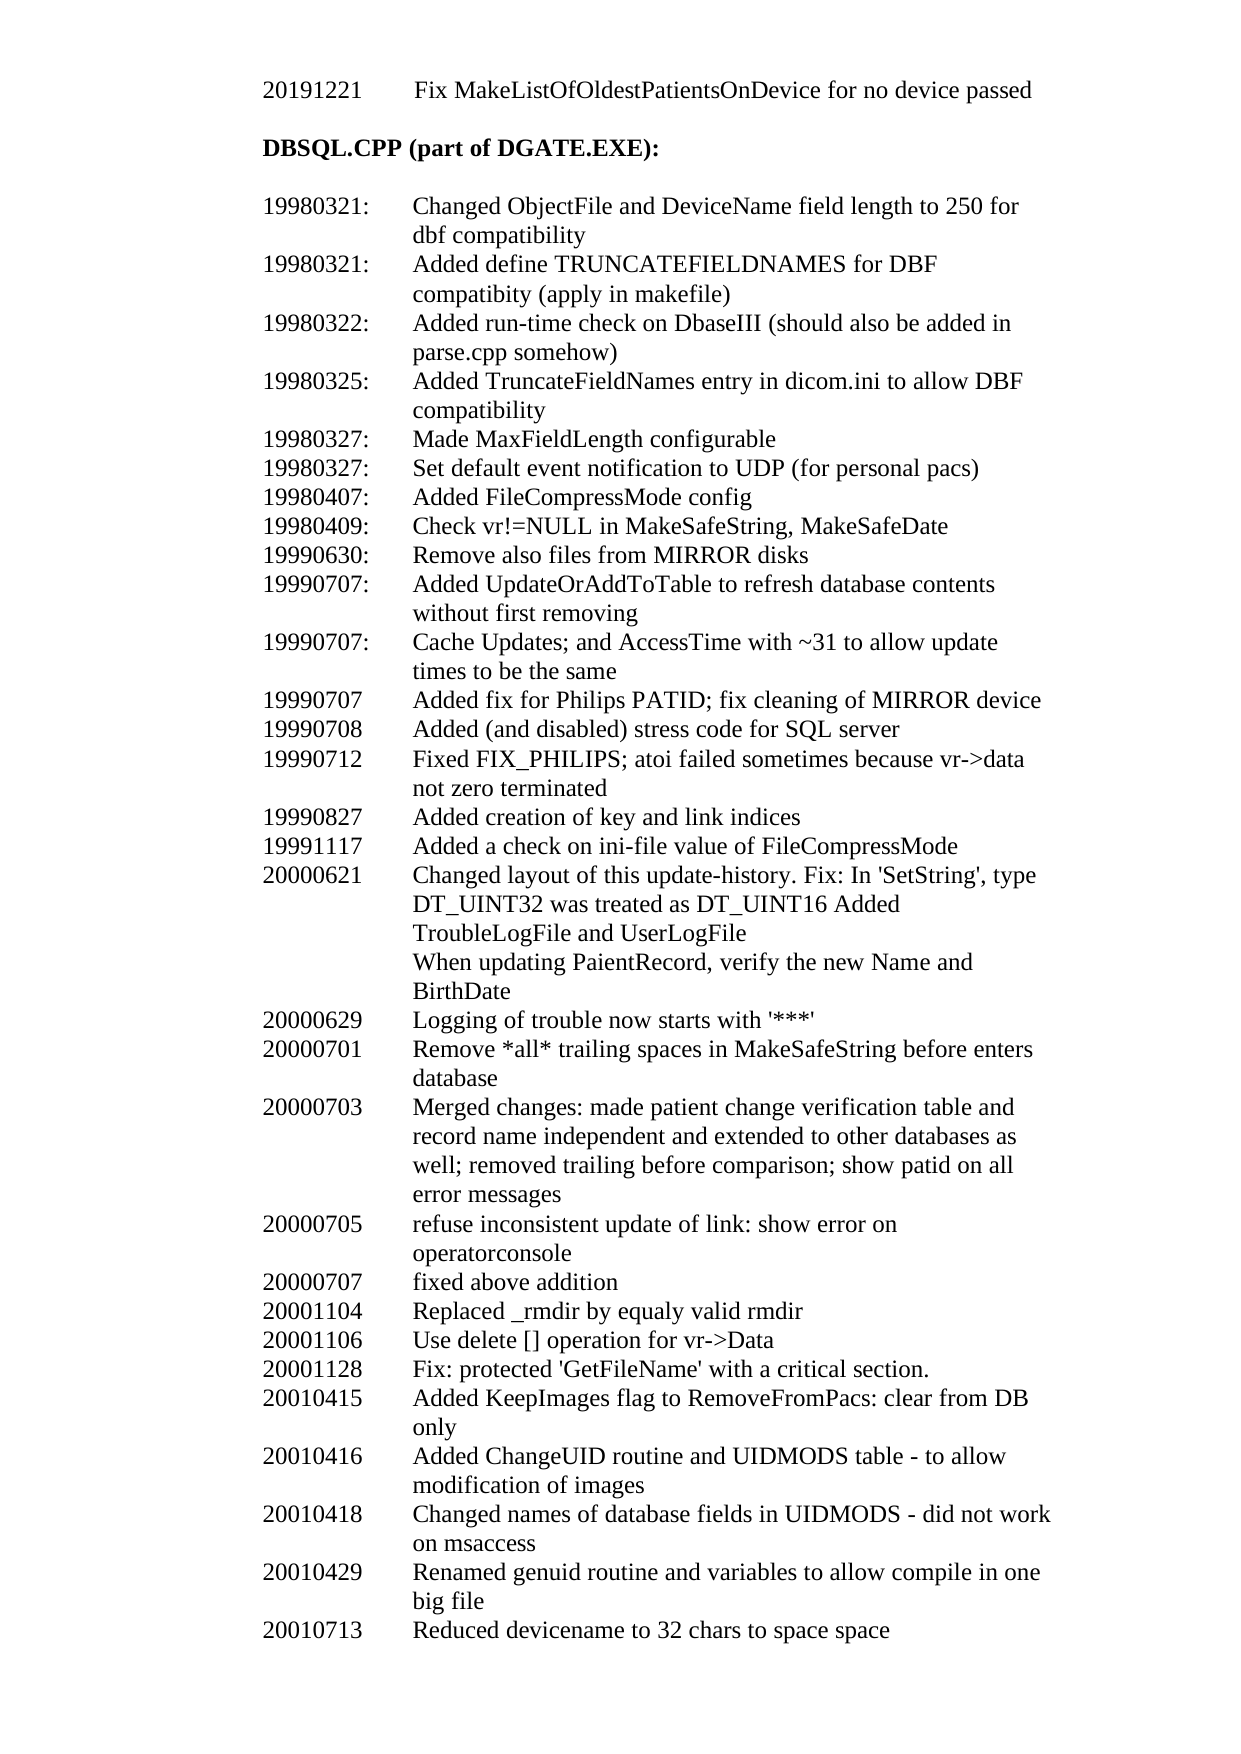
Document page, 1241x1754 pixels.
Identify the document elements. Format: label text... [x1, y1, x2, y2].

text 19980321: Added define TRUNCATEFIELDNAMES for DBF compatibity (apply in makefile) [262, 249, 1053, 307]
text 20000621 Changed layout of this update-history. Fix: In 'SetString', type DT_UINT32 was treated as DT_UINT16 Added TroubleLogFile and UserLogFile When updating PaientRecord, verify the new Name and BirthDate [262, 860, 1053, 1005]
text 19980327: Set default event notification to UDP (for personal pacs) [262, 453, 1053, 482]
text 19990712 Fixed FIX_PHILIPS; atoi failed sometimes because vr->data not zero terminated [262, 743, 1053, 802]
text 20001104 Replaced _rmdir by equaly valid rmdir [262, 1296, 1053, 1325]
text 20010713 Reduced devicename to 32 chars to space space [187, 1615, 1053, 1644]
text 20000703 Merged changes: made patient change verification table and record name independent and extended to other databases as well; removed trailing before comparison; show patid on all error messages [262, 1092, 1053, 1208]
text 19990827 Added creation of key and link indices [262, 802, 1053, 831]
text 20010416 Added ChangeUID routine and UIDMODS table - to allow modification of images [262, 1441, 1053, 1499]
text 20000707 fixed above addition [262, 1267, 1053, 1296]
text 19991117 Added a check on ini-file value of FileCompressMode [262, 831, 1053, 860]
text 19990630: Remove also files from MIRROR disks [262, 540, 1053, 569]
text 20010429 Renamed genuid routine and variables to allow compile in one big file [262, 1557, 1053, 1615]
text 19990707: Added UpdateOrAddToTable to refresh database contents without first removing [262, 569, 1053, 627]
text 20000629 Logging of trouble now starts with '***' [262, 1005, 1053, 1034]
text 20010415 Added KeepImages flag to RemoveFromPacs: clear from DB only [262, 1383, 1053, 1441]
text 20191221 Fix MakeListOfOldestPatientsOnDevice for no device passed [262, 75, 1053, 104]
text 19980322: Added run-time check on DbaseIII (should also be added in parse.cpp somehow) [262, 307, 1053, 366]
text 19980407: Added FileCompressMode config [262, 482, 1053, 511]
text 19980321: Changed ObjectFile and DeviceName field length to 250 for dbf compatibility [262, 191, 1053, 249]
text 19980325: Added TruncateFieldNames entry in dicom.ini to allow DBF compatibility [262, 366, 1053, 424]
text 19990707: Cache Updates; and AccessTime with ~31 to allow update times to be the same [262, 627, 1053, 685]
text DBSQL.CPP (part of DGATE.EXE): [262, 133, 1053, 162]
text 20001128 Fix: protected 'GetFileName' with a critical section. [262, 1354, 1053, 1383]
text 20000705 refuse inconsistent update of link: show error on operatorconsole [262, 1208, 1053, 1267]
text 19990708 Added (and disabled) stress code for SQL server [262, 714, 1053, 743]
text 20000701 Remove *all* trailing spaces in MakeSafeString before enters database [262, 1034, 1053, 1092]
text 19980409: Check vr!=NULL in MakeSafeString, MakeSafeDate [262, 511, 1053, 540]
text 19980327: Made MaxFieldLength configurable [262, 424, 1053, 453]
text 20001106 Use delete [] operation for vr->Data [262, 1325, 1053, 1354]
text 19990707 Added fix for Philips PATID; fix cleaning of MIRROR device [262, 685, 1053, 714]
text 20010418 Changed names of database fields in UIDMODS - did not work on msaccess [262, 1499, 1053, 1557]
